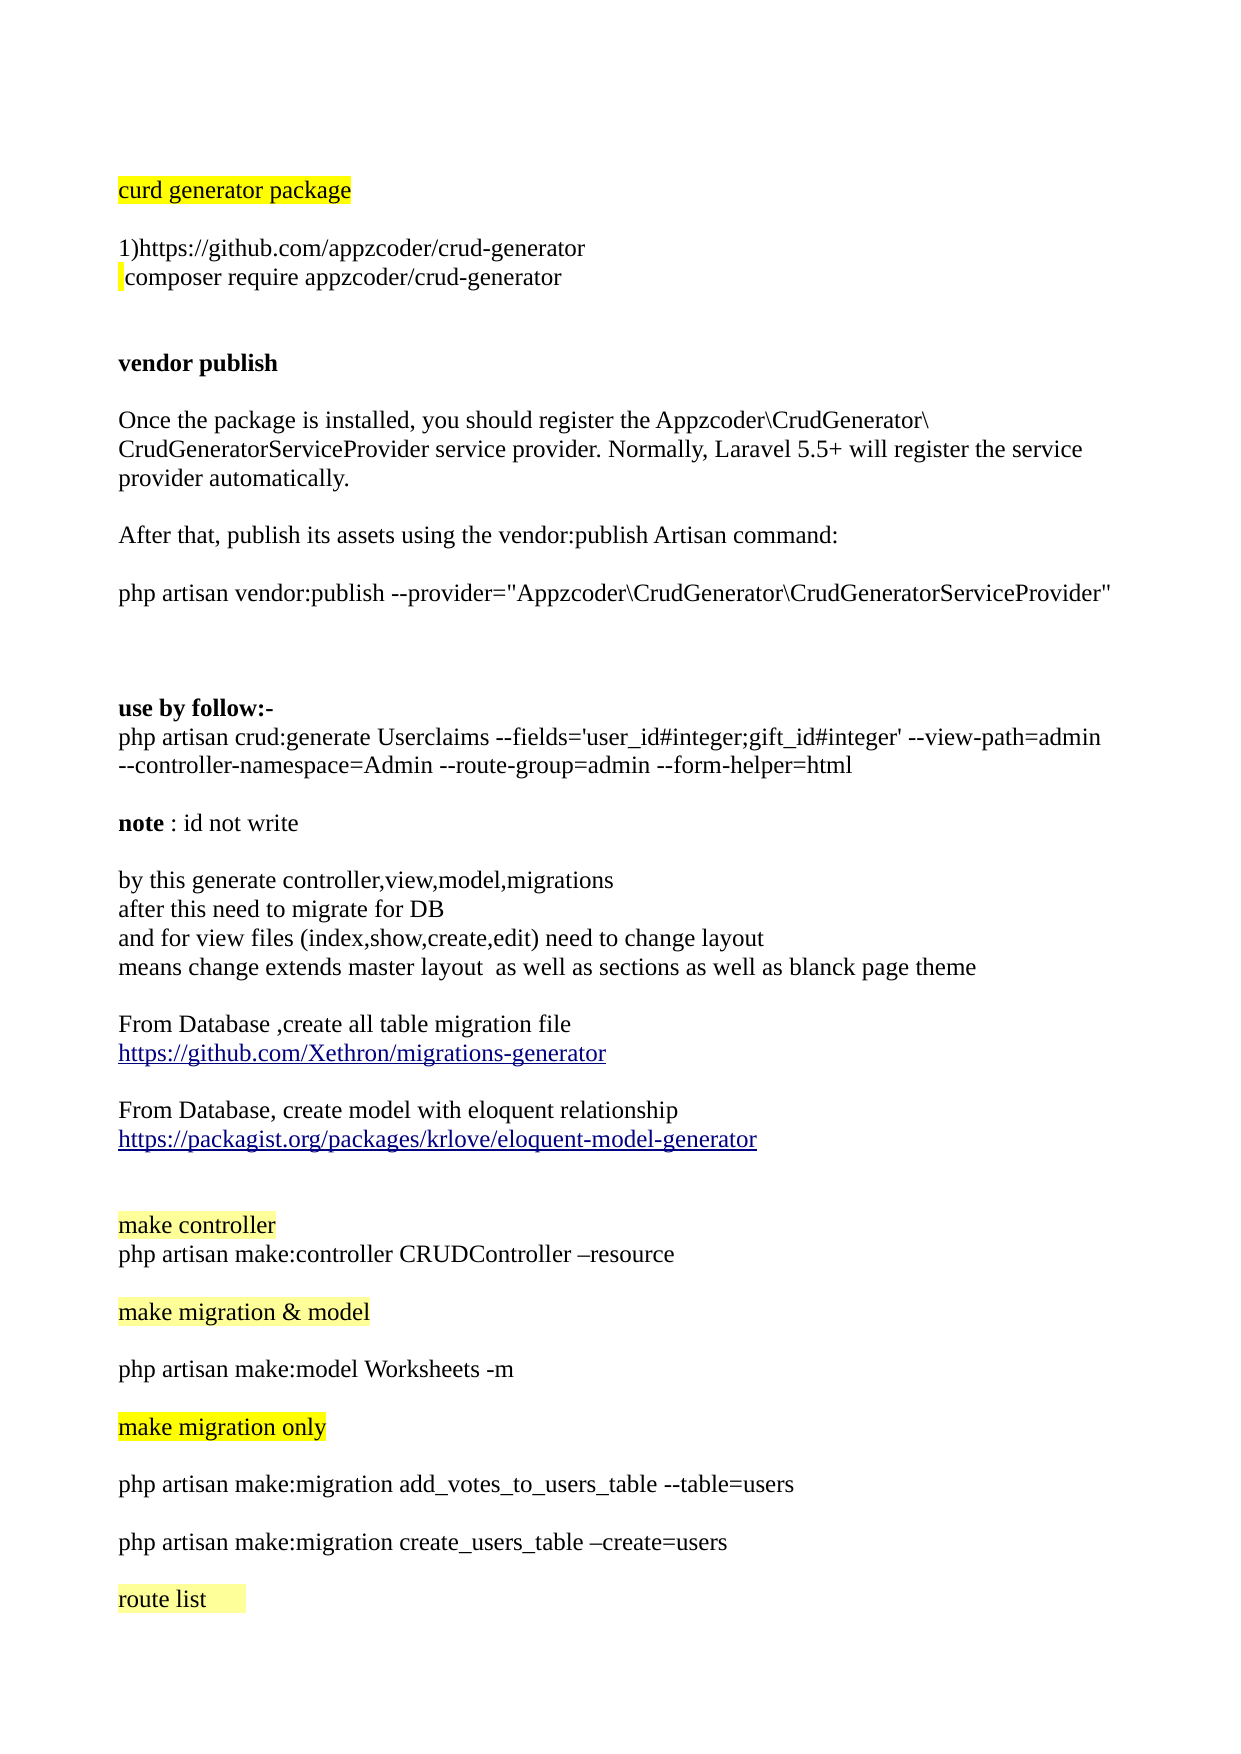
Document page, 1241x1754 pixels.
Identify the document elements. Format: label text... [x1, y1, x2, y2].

text make migration & model [118, 1297, 1122, 1326]
text vendor publish [118, 348, 1122, 377]
text use by follow:- [118, 693, 1122, 722]
text route list [118, 1584, 1122, 1613]
text https://github.com/Xethron/migrations-generator [118, 1038, 1122, 1067]
text and for view files (index,show,create,edit) need to change layout [118, 923, 1122, 952]
text by this generate controller,view,model,migrations [118, 866, 1122, 894]
text make migration only [118, 1412, 1122, 1441]
text From Database ,create all table migration file [118, 1009, 1122, 1038]
text php artisan make:model Worksheets -m [118, 1354, 1122, 1383]
text note : id not write [118, 808, 1122, 837]
text composer require appzcoder/crud-generator [118, 262, 1122, 291]
text https://packagist.org/packages/krlove/eloquent-model-generator [118, 1124, 1122, 1153]
text From Database, create model with eloquent relationship [118, 1096, 1122, 1124]
text php artisan make:controller CRUDController –resource [118, 1239, 1122, 1268]
text After that, publish its assets using the vendor:publish Artisan command: [118, 521, 1122, 549]
text php artisan vendor:publish --provider="Appzcoder\CrudGenerator\CrudGeneratorServiceProvider" [118, 578, 1122, 607]
text 1)https://github.com/appzcoder/crud-generator [118, 233, 1122, 262]
text curd generator package [118, 176, 1122, 204]
text Once the package is installed, you should register the Appzcoder\CrudGenerator\CrudGeneratorServiceProvider service provider. Normally, Laravel 5.5+ will register the service provider automatically. [118, 406, 1122, 492]
text php artisan make:migration create_users_table –create=users [118, 1527, 1122, 1556]
text means change extends master layout as well as sections as well as blanck page theme [118, 952, 1122, 981]
text make controller [118, 1211, 1122, 1239]
text php artisan crud:generate Userclaims --fields='user_id#integer;gift_id#integer' --view-path=admin --controller-namespace=Admin --route-group=admin --form-helper=html [118, 722, 1122, 779]
text php artisan make:migration add_votes_to_users_table --table=users [118, 1469, 1122, 1498]
text after this need to migrate for DB [118, 894, 1122, 923]
